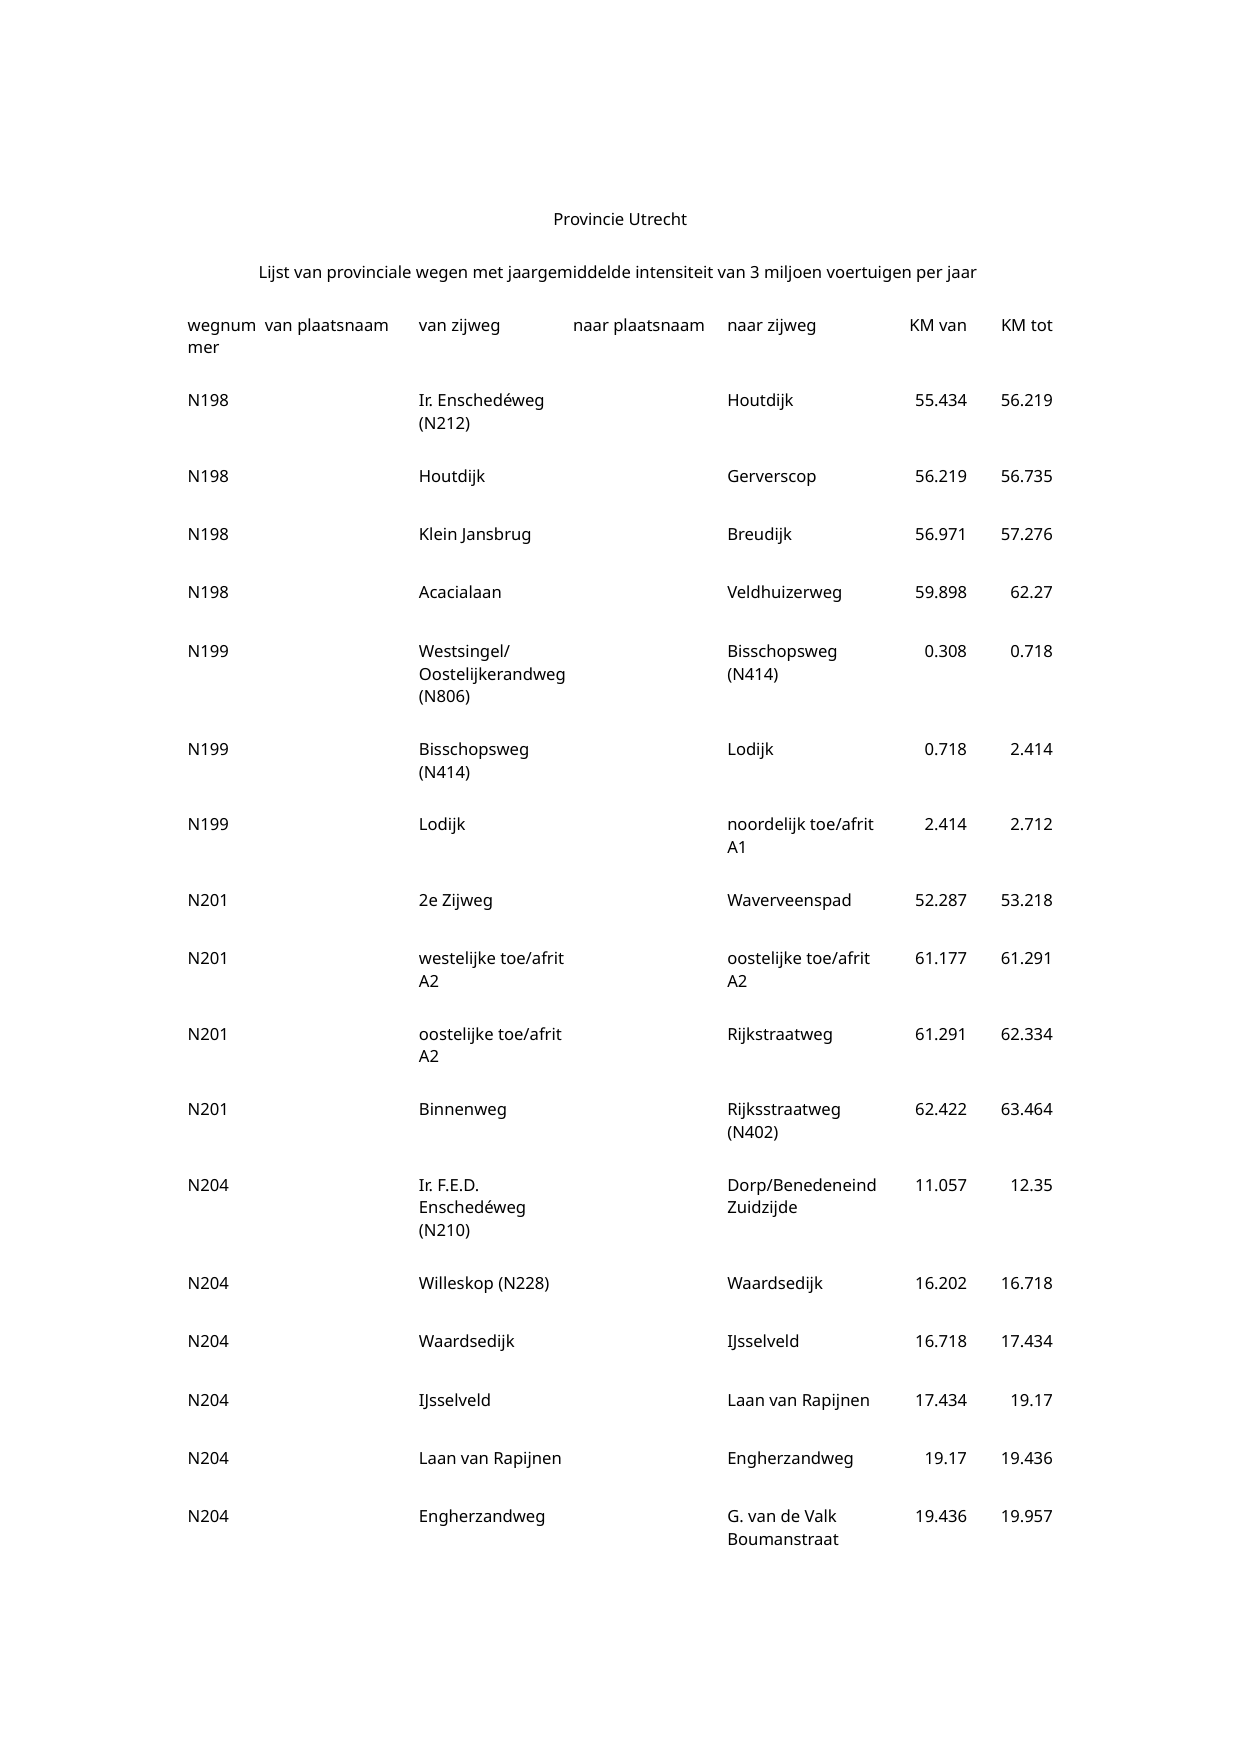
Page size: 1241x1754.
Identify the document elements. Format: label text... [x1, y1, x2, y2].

table_cell Breudijk [727, 523, 881, 581]
table_cell Veldhuizerweg [727, 581, 881, 639]
table_cell 17.434 [967, 1330, 1053, 1388]
table_cell wegnummer [188, 313, 264, 389]
table_cell Bisschopsweg (N414) [727, 640, 881, 738]
table_cell 56.219 [967, 389, 1053, 464]
table_cell 16.718 [881, 1330, 967, 1388]
table_cell 56.971 [881, 523, 967, 581]
table_cell Rijksstraatweg (N402) [727, 1098, 881, 1173]
table_cell [573, 581, 727, 639]
table_cell N201 [188, 889, 264, 947]
table_cell 2.414 [881, 813, 967, 888]
table_cell 17.434 [881, 1388, 967, 1447]
table_cell 0.718 [881, 738, 967, 813]
table_cell [573, 947, 727, 1022]
table_cell Dorp/Benedeneind Zuidzijde [727, 1173, 881, 1271]
table_cell oostelijke toe/afrit A2 [419, 1022, 573, 1098]
table_cell 63.464 [967, 1098, 1053, 1173]
table_cell [265, 813, 419, 888]
table_header Provincie Utrecht [188, 208, 1053, 261]
table_cell N199 [188, 813, 264, 888]
table_cell N204 [188, 1330, 264, 1388]
table_cell [265, 581, 419, 639]
table_cell Waardsedijk [727, 1271, 881, 1330]
table_cell 62.27 [967, 581, 1053, 639]
table_cell 56.735 [967, 464, 1053, 523]
table_cell N201 [188, 1098, 264, 1173]
table_cell [265, 947, 419, 1022]
table_cell N198 [188, 389, 264, 464]
table_cell N201 [188, 1022, 264, 1098]
table_cell N204 [188, 1388, 264, 1447]
table_cell van plaatsnaam [265, 313, 419, 389]
table_cell 55.434 [881, 389, 967, 464]
table_cell Gerverscop [727, 464, 881, 523]
table_cell [573, 523, 727, 581]
table_cell [265, 738, 419, 813]
table_cell [265, 1447, 419, 1505]
table_cell 61.291 [881, 1022, 967, 1098]
table_cell [265, 389, 419, 464]
table_cell 16.202 [881, 1271, 967, 1330]
table_cell 62.422 [881, 1098, 967, 1173]
table_cell Laan van Rapijnen [727, 1388, 881, 1447]
table_cell Ir. Enschedéweg (N212) [419, 389, 573, 464]
table_cell N204 [188, 1173, 264, 1271]
table_cell N198 [188, 523, 264, 581]
table_cell 19.17 [881, 1447, 967, 1505]
table_cell 59.898 [881, 581, 967, 639]
table_cell [573, 1098, 727, 1173]
table_cell 0.718 [967, 640, 1053, 738]
table_cell N198 [188, 581, 264, 639]
table_cell [573, 738, 727, 813]
table_cell Waardsedijk [419, 1330, 573, 1388]
table_cell Binnenweg [419, 1098, 573, 1173]
table_cell [265, 1173, 419, 1271]
table_cell Bisschopsweg (N414) [419, 738, 573, 813]
table_cell [573, 1388, 727, 1447]
table_cell [573, 1022, 727, 1098]
table_cell Westsingel/ Oostelijkerandweg (N806) [419, 640, 573, 738]
table_cell [265, 464, 419, 523]
table_cell Lijst van provinciale wegen met jaargemiddelde intensiteit van 3 miljoen voertuigen per jaar [188, 261, 1053, 313]
table_cell 19.957 [967, 1505, 1053, 1580]
table_cell [573, 1447, 727, 1505]
table_cell [573, 1271, 727, 1330]
table_cell 2.414 [967, 738, 1053, 813]
table_cell N204 [188, 1447, 264, 1505]
table_cell Houtdijk [727, 389, 881, 464]
table_cell [265, 1388, 419, 1447]
table_cell N198 [188, 464, 264, 523]
table_cell [573, 813, 727, 888]
table_cell [573, 1330, 727, 1388]
table_cell [573, 464, 727, 523]
table_cell KM tot [967, 313, 1053, 389]
table_cell [265, 889, 419, 947]
table_cell [265, 1271, 419, 1330]
table_cell [573, 640, 727, 738]
table_cell N201 [188, 947, 264, 1022]
table_cell [265, 1330, 419, 1388]
table_cell [573, 389, 727, 464]
table_cell 53.218 [967, 889, 1053, 947]
table_cell 2.712 [967, 813, 1053, 888]
table_cell [265, 523, 419, 581]
table_cell Engherzandweg [419, 1505, 573, 1580]
table_cell Waverveenspad [727, 889, 881, 947]
table_cell IJsselveld [727, 1330, 881, 1388]
table_cell Laan van Rapijnen [419, 1447, 573, 1505]
table_cell [265, 640, 419, 738]
table_cell [265, 1505, 419, 1580]
table_cell 19.436 [881, 1505, 967, 1580]
table_cell 52.287 [881, 889, 967, 947]
table_cell 12.35 [967, 1173, 1053, 1271]
table_cell 19.436 [967, 1447, 1053, 1505]
table_cell Engherzandweg [727, 1447, 881, 1505]
table_cell G. van de Valk Boumanstraat [727, 1505, 881, 1580]
table_cell oostelijke toe/afrit A2 [727, 947, 881, 1022]
table_cell 61.177 [881, 947, 967, 1022]
table_cell 57.276 [967, 523, 1053, 581]
table_cell [573, 889, 727, 947]
table_cell N199 [188, 738, 264, 813]
table_cell 0.308 [881, 640, 967, 738]
table_cell Rijkstraatweg [727, 1022, 881, 1098]
table_cell 2e Zijweg [419, 889, 573, 947]
table_cell Willeskop (N228) [419, 1271, 573, 1330]
table_cell [573, 1505, 727, 1580]
table_cell van zijweg [419, 313, 573, 389]
table_cell [265, 1098, 419, 1173]
table_cell [573, 1173, 727, 1271]
table_cell Houtdijk [419, 464, 573, 523]
table_cell naar zijweg [727, 313, 881, 389]
table_cell [265, 1022, 419, 1098]
table_cell 56.219 [881, 464, 967, 523]
table_cell IJsselveld [419, 1388, 573, 1447]
table_cell westelijke toe/afrit A2 [419, 947, 573, 1022]
table_cell naar plaatsnaam [573, 313, 727, 389]
table_cell N204 [188, 1505, 264, 1580]
table_cell Lodijk [419, 813, 573, 888]
table_cell Klein Jansbrug [419, 523, 573, 581]
table_cell 62.334 [967, 1022, 1053, 1098]
table_cell Ir. F.E.D. Enschedéweg (N210) [419, 1173, 573, 1271]
table_cell 19.17 [967, 1388, 1053, 1447]
table_cell 16.718 [967, 1271, 1053, 1330]
table_cell 61.291 [967, 947, 1053, 1022]
table_cell Acacialaan [419, 581, 573, 639]
table_cell Lodijk [727, 738, 881, 813]
table_cell N199 [188, 640, 264, 738]
table_cell 11.057 [881, 1173, 967, 1271]
table_cell N204 [188, 1271, 264, 1330]
table_cell KM van [881, 313, 967, 389]
table_cell noordelijk toe/afrit A1 [727, 813, 881, 888]
